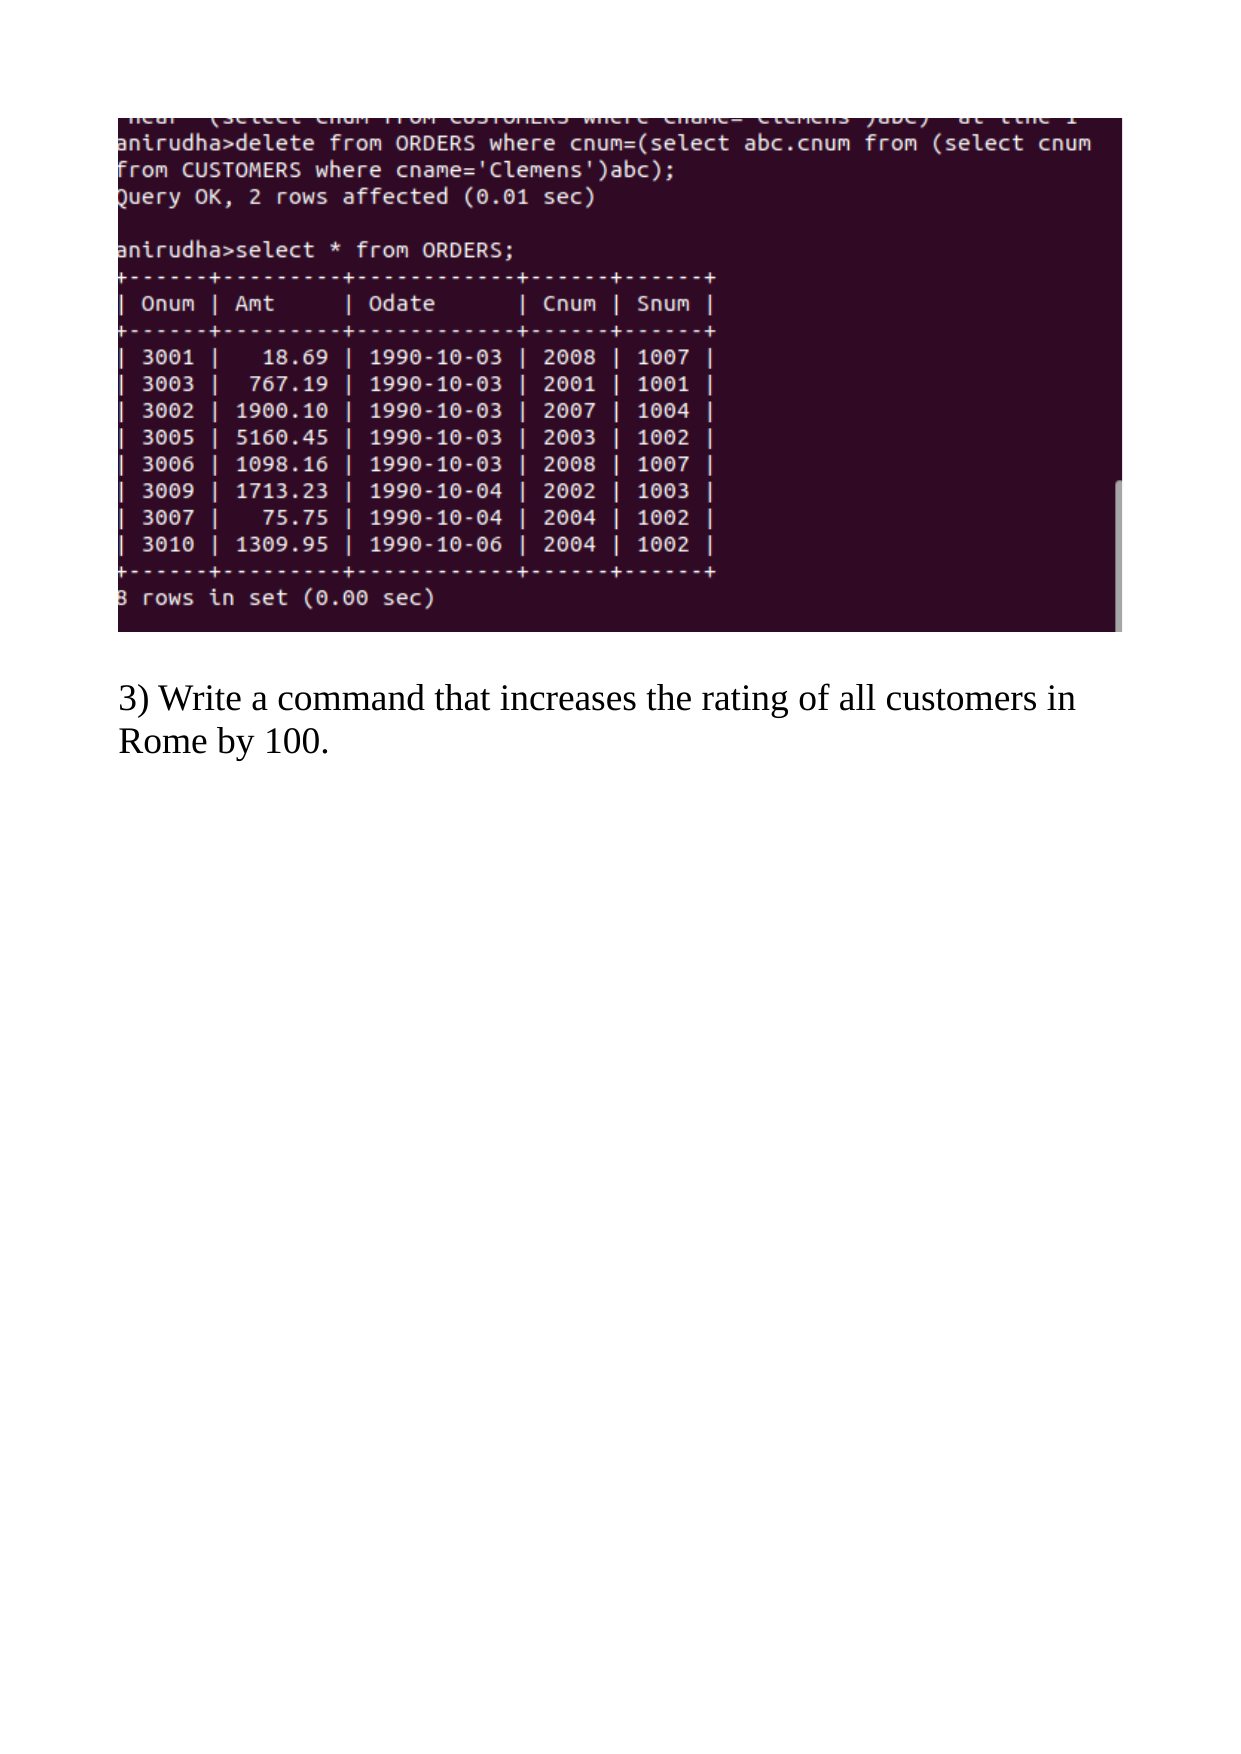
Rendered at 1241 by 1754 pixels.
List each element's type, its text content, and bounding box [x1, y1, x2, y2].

picture [118, 118, 1123, 632]
text 3) Write a command that increases the rating of all customers in Rome by 100. [118, 632, 1122, 761]
